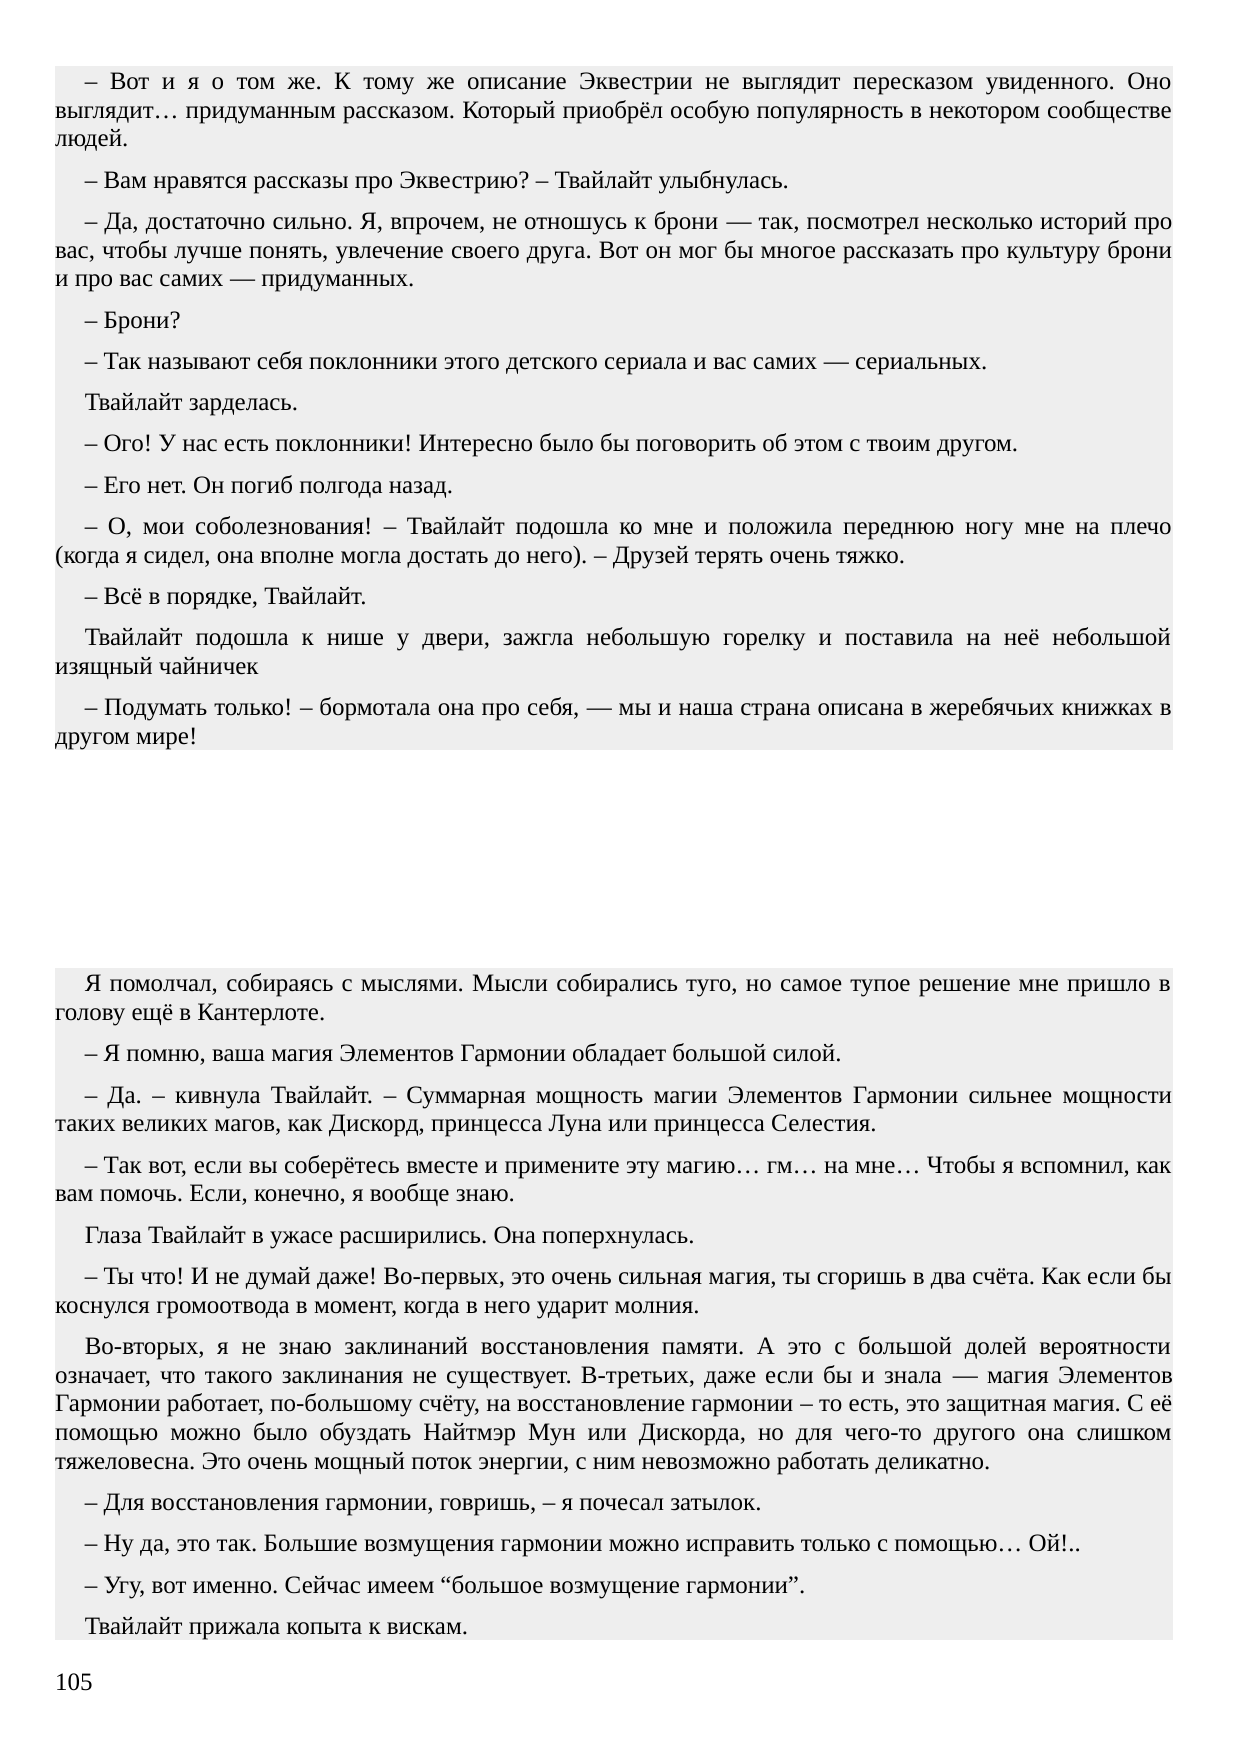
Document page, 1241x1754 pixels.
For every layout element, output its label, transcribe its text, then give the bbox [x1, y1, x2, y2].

text – Его нет. Он погиб полгода назад. [55, 470, 1173, 498]
text – Да. – кивнула Твайлайт. – Суммарная мощность магии Элементов Гармонии сильнее мощности таких великих магов, как Дискорд, принцесса Луна или принцесса Селестия. [55, 1080, 1173, 1137]
text Я помолчал, собираясь с мыслями. Мысли собирались туго, но самое тупое решение мне пришло в голову ещё в Кантерлоте. [55, 968, 1173, 1026]
text Твайлайт подошла к нише у двери, зажгла небольшую горелку и поставила на неё небольшой изящный чайничек [55, 622, 1173, 680]
text – Для восстановления гармонии, говришь, – я почесал затылок. [55, 1487, 1173, 1516]
text – Ты что! И не думай даже! Во-первых, это очень сильная магия, ты сгоришь в два счёта. Как если бы коснулся громоотвода в момент, когда в него ударит молния. [55, 1261, 1173, 1318]
text – Ого! У нас есть поклонники! Интересно было бы поговорить об этом с твоим другом. [55, 428, 1173, 457]
text – Подумать только! – бормотала она про себя, — мы и наша страна описана в жеребячьих книжках в другом мире! [55, 692, 1173, 750]
text – Вот и я о том же. К тому же описание Эквестрии не выглядит пересказом увиденного. Оно выглядит… придуманным рассказом. Который приобрёл особую популярность в некотором сообществе людей. [55, 66, 1173, 152]
text – Так называют себя поклонники этого детского сериала и вас самих — сериальных. [55, 346, 1173, 375]
text – Да, достаточно сильно. Я, впрочем, не отношусь к брони — так, посмотрел несколько историй про вас, чтобы лучше понять, увлечение своего друга. Вот он мог бы многое рассказать про культуру брони и про вас самих — придуманных. [55, 206, 1173, 292]
text – Вам нравятся рассказы про Эквестрию? – Твайлайт улыбнулась. [55, 165, 1173, 193]
text – О, мои соболезнования! – Твайлайт подошла ко мне и положила переднюю ногу мне на плечо (когда я сидел, она вполне могла достать до него). – Друзей терять очень тяжко. [55, 511, 1173, 568]
text Твайлайт зарделась. [55, 387, 1173, 416]
text – Я помню, ваша магия Элементов Гармонии обладает большой силой. [55, 1038, 1173, 1067]
text – Всё в порядке, Твайлайт. [55, 581, 1173, 610]
text Твайлайт прижала копыта к вискам. [55, 1611, 1173, 1640]
text – Угу, вот именно. Сейчас имеем “большое возмущение гармонии”. [55, 1570, 1173, 1598]
text – Так вот, если вы соберётесь вместе и примените эту магию… гм… на мне… Чтобы я вспомнил, как вам помочь. Если, конечно, я вообще знаю. [55, 1150, 1173, 1207]
text – Брони? [55, 305, 1173, 333]
text – Ну да, это так. Большие возмущения гармонии можно исправить только с помощью… Ой!.. [55, 1528, 1173, 1557]
text Во-вторых, я не знаю заклинаний восстановления памяти. А это с большой долей вероятности означает, что такого заклинания не существует. В-третьих, даже если бы и знала — магия Элементов Гармонии работает, по-большому счёту, на восстановление гармонии – то есть, это защитная магия. С её помощью можно было обуздать Найтмэр Мун или Дискорда, но для чего-то другого она слишком тяжеловесна. Это очень мощный поток энергии, с ним невозможно работать деликатно. [55, 1331, 1173, 1475]
text Глаза Твайлайт в ужасе расширились. Она поперхнулась. [55, 1220, 1173, 1248]
